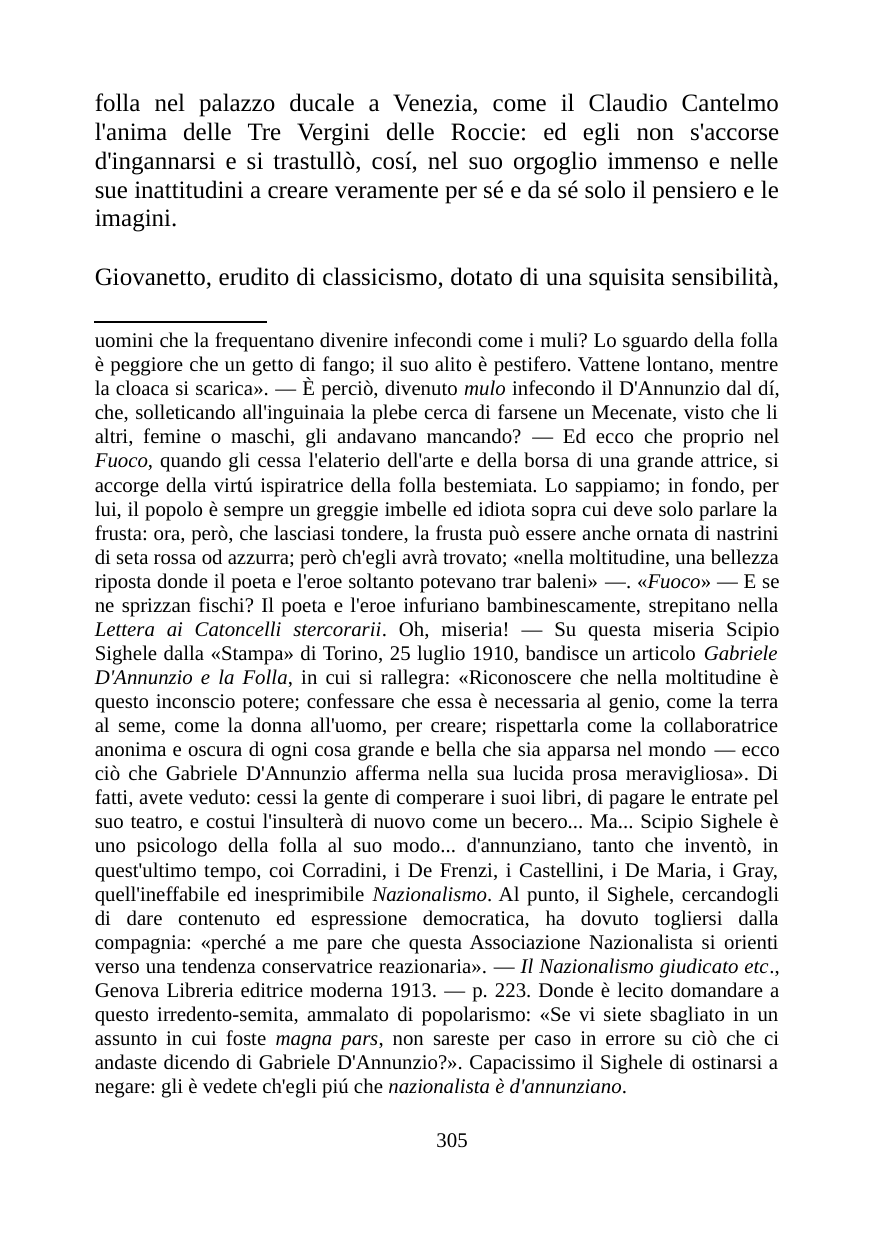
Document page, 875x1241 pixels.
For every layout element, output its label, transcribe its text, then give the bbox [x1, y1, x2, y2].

text uomini che la frequentano divenire infecondi come i muli? Lo sguardo della folla è peggiore che un getto di fango; il suo alito è pestifero. Vattene lontano, mentre la cloaca si scarica». — È perciò, divenuto mulo infecondo il D'Annunzio dal dí, che, solleticando all'inguinaia la plebe cerca di farsene un Mecenate, visto che li altri, femine o maschi, gli andavano mancando? — Ed ecco che proprio nel Fuoco, quando gli cessa l'elaterio dell'arte e della borsa di una grande attrice, si accorge della virtú ispiratrice della folla bestemiata. Lo sappiamo; in fondo, per lui, il popolo è sempre un greggie imbelle ed idiota sopra cui deve solo parlare la frusta: ora, però, che lasciasi tondere, la frusta può essere anche ornata di nastrini di seta rossa od azzurra; però ch'egli avrà trovato; «nella moltitudine, una bellezza riposta donde il poeta e l'eroe soltanto potevano trar baleni» —. «Fuoco» — E se ne sprizzan fischi? Il poeta e l'eroe infuriano bambinescamente, strepitano nella Lettera ai Catoncelli stercorarii. Oh, miseria! — Su questa miseria Scipio Sighele dalla «Stampa» di Torino, 25 luglio 1910, bandisce un articolo Gabriele D'Annunzio e la Folla, in cui si rallegra: «Riconoscere che nella moltitudine è questo inconscio potere; confessare che essa è necessaria al genio, come la terra al seme, come la donna all'uomo, per creare; rispettarla come la collaboratrice anonima e oscura di ogni cosa grande e bella che sia apparsa nel mondo — ecco ciò che Gabriele D'Annunzio afferma nella sua lucida prosa meravigliosa». Di fatti, avete veduto: cessi la gente di comperare i suoi libri, di pagare le entrate pel suo teatro, e costui l'insulterà di nuovo come un becero... Ma... Scipio Sighele è uno psicologo della folla al suo modo... d'annunziano, tanto che inventò, in quest'ultimo tempo, coi Corradini, i De Frenzi, i Castellini, i De Maria, i Gray, quell'ineffabile ed inesprimibile Nazionalismo. Al punto, il Sighele, cercandogli di dare contenuto ed espressione democratica, ha dovuto togliersi dalla compagnia: «perché a me pare che questa Associazione Nazionalista si orienti verso una tendenza conservatrice reazionaria». — Il Nazionalismo giudicato etc., Genova Libreria editrice moderna 1913. — p. 223. Donde è lecito domandare a questo irredento-semita, ammalato di popolarismo: «Se vi siete sbagliato in un assunto in cui foste magna pars, non sareste per caso in errore su ciò che ci andaste dicendo di Gabriele D'Annunzio?». Capacissimo il Sighele di ostinarsi a negare: gli è vedete ch'egli piú che nazionalista è d'annunziano. [94, 328, 779, 1098]
text Giovanetto, erudito di classicismo, dotato di una squisita sensibilità, [94, 262, 779, 291]
text folla nel palazzo ducale a Venezia, come il Claudio Cantelmo l'anima delle Tre Vergini delle Roccie: ed egli non s'accorse d'ingannarsi e si trastullò, cosí, nel suo orgoglio immenso e nelle sue inattitudini a creare veramente per sé e da sé solo il pensiero e le imagini. [94, 88, 779, 232]
